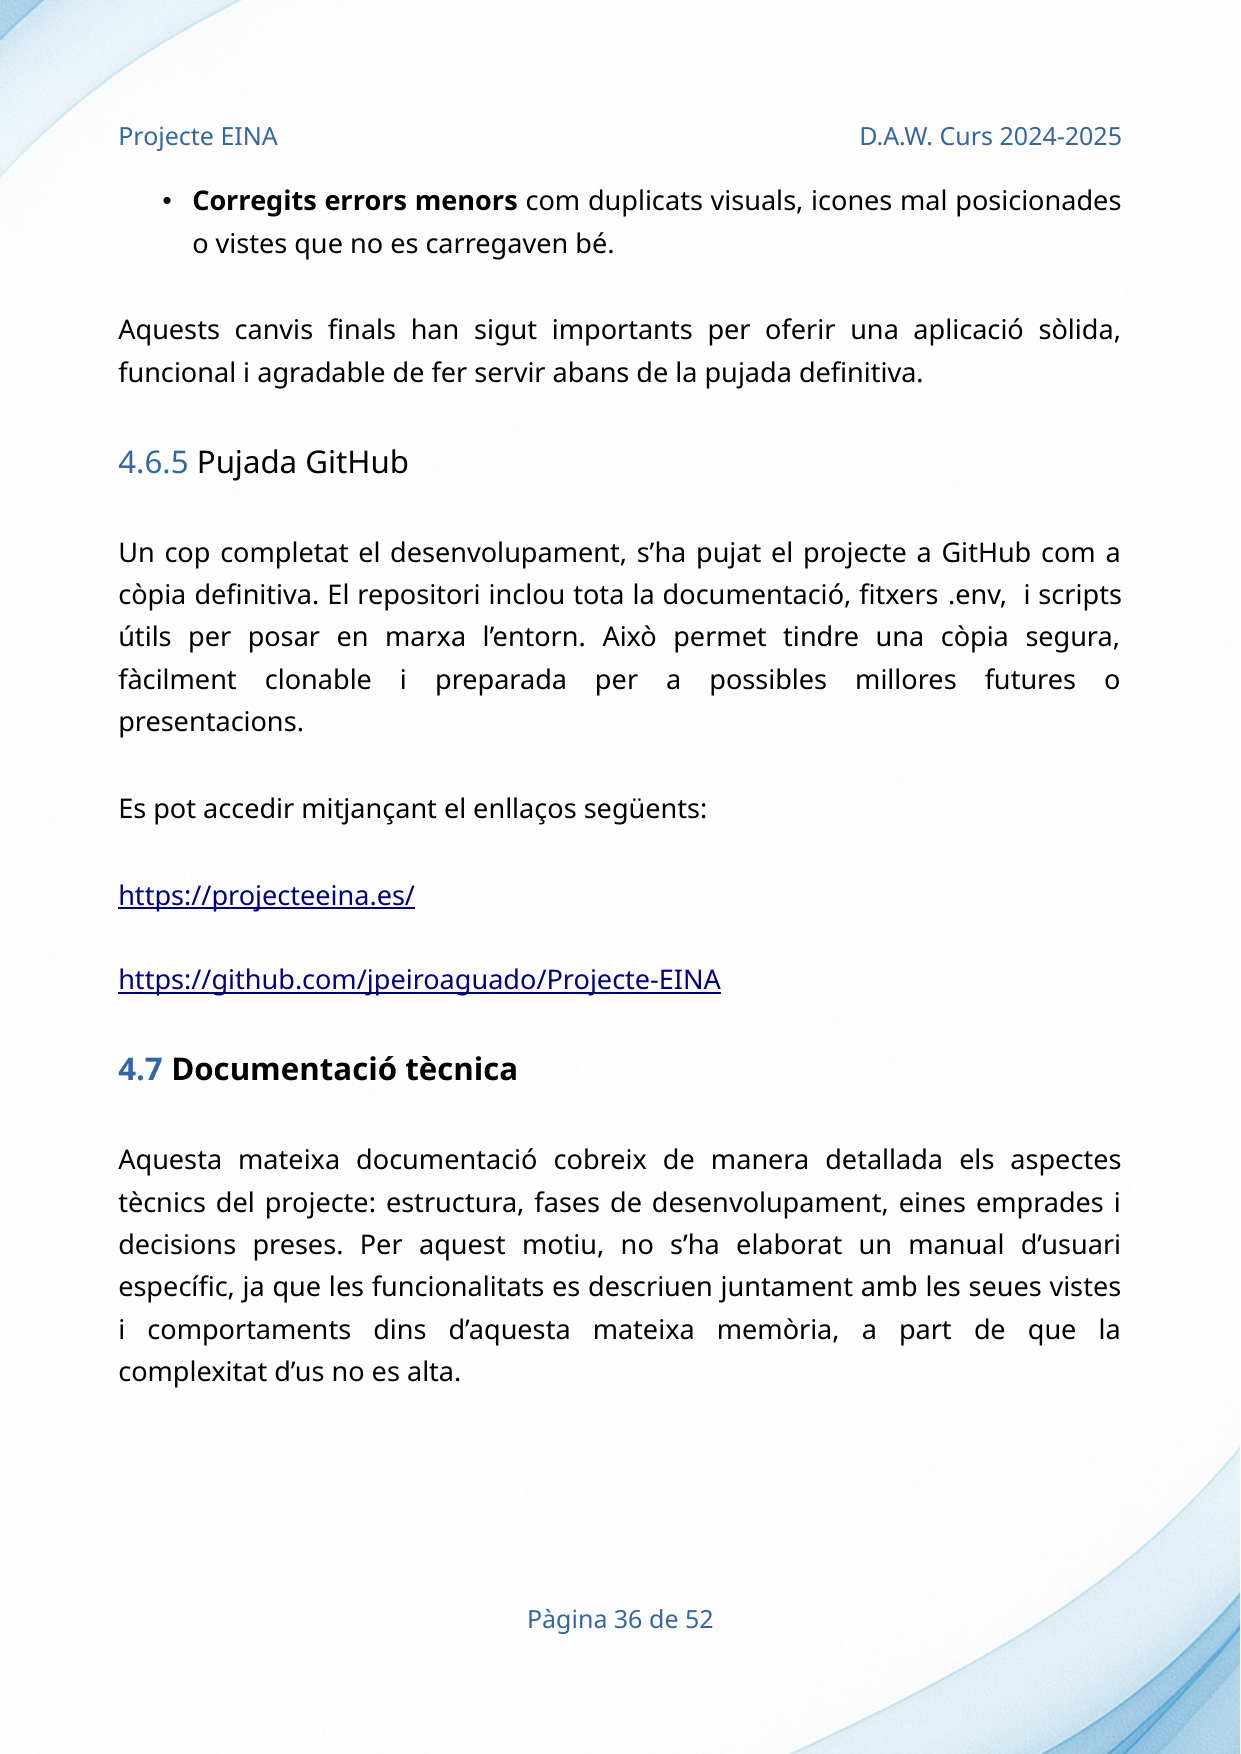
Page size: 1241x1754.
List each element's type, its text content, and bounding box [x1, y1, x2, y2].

picture [0, 0, 1241, 1754]
text Es pot accedir mitjançant el enllaços següents: [118, 789, 1122, 826]
text Aquests canvis finals han sigut importants per oferir una aplicació sòlida, funcional i agradable de fer servir abans de la pujada definitiva. [118, 311, 1122, 390]
text https://projecteeina.es/ https://github.com/jpeiroaguado/Projecte-EINA [118, 876, 1122, 998]
text Un cop completat el desenvolupament, s’ha pujat el projecte a GitHub com a còpia definitiva. El repositori inclou tota la documentació, fitxers .env, i scripts útils per posar en marxa l’entorn. Això permet tindre una còpia segura, fàcilment clonable i preparada per a possibles millores futures o presentacions. [118, 533, 1122, 739]
text 4.7 Documentació tècnica [118, 1047, 1122, 1090]
text Aquesta mateixa documentació cobreix de manera detallada els aspectes tècnics del projecte: estructura, fases de desenvolupament, eines emprades i decisions preses. Per aquest motiu, no s’ha elaborat un manual d’usuari específic, ja que les funcionalitats es descriuen juntament amb les seues vistes i comportaments dins d’aquesta mateixa memòria, a part de que la complexitat d’us no es alta. [118, 1141, 1122, 1389]
list Corregits errors menors com duplicats visuals, icones mal posicionades o vistes que no es carregaven bé. [162, 182, 1122, 261]
subtitle 4.6.5 Pujada GitHub [118, 440, 1122, 482]
